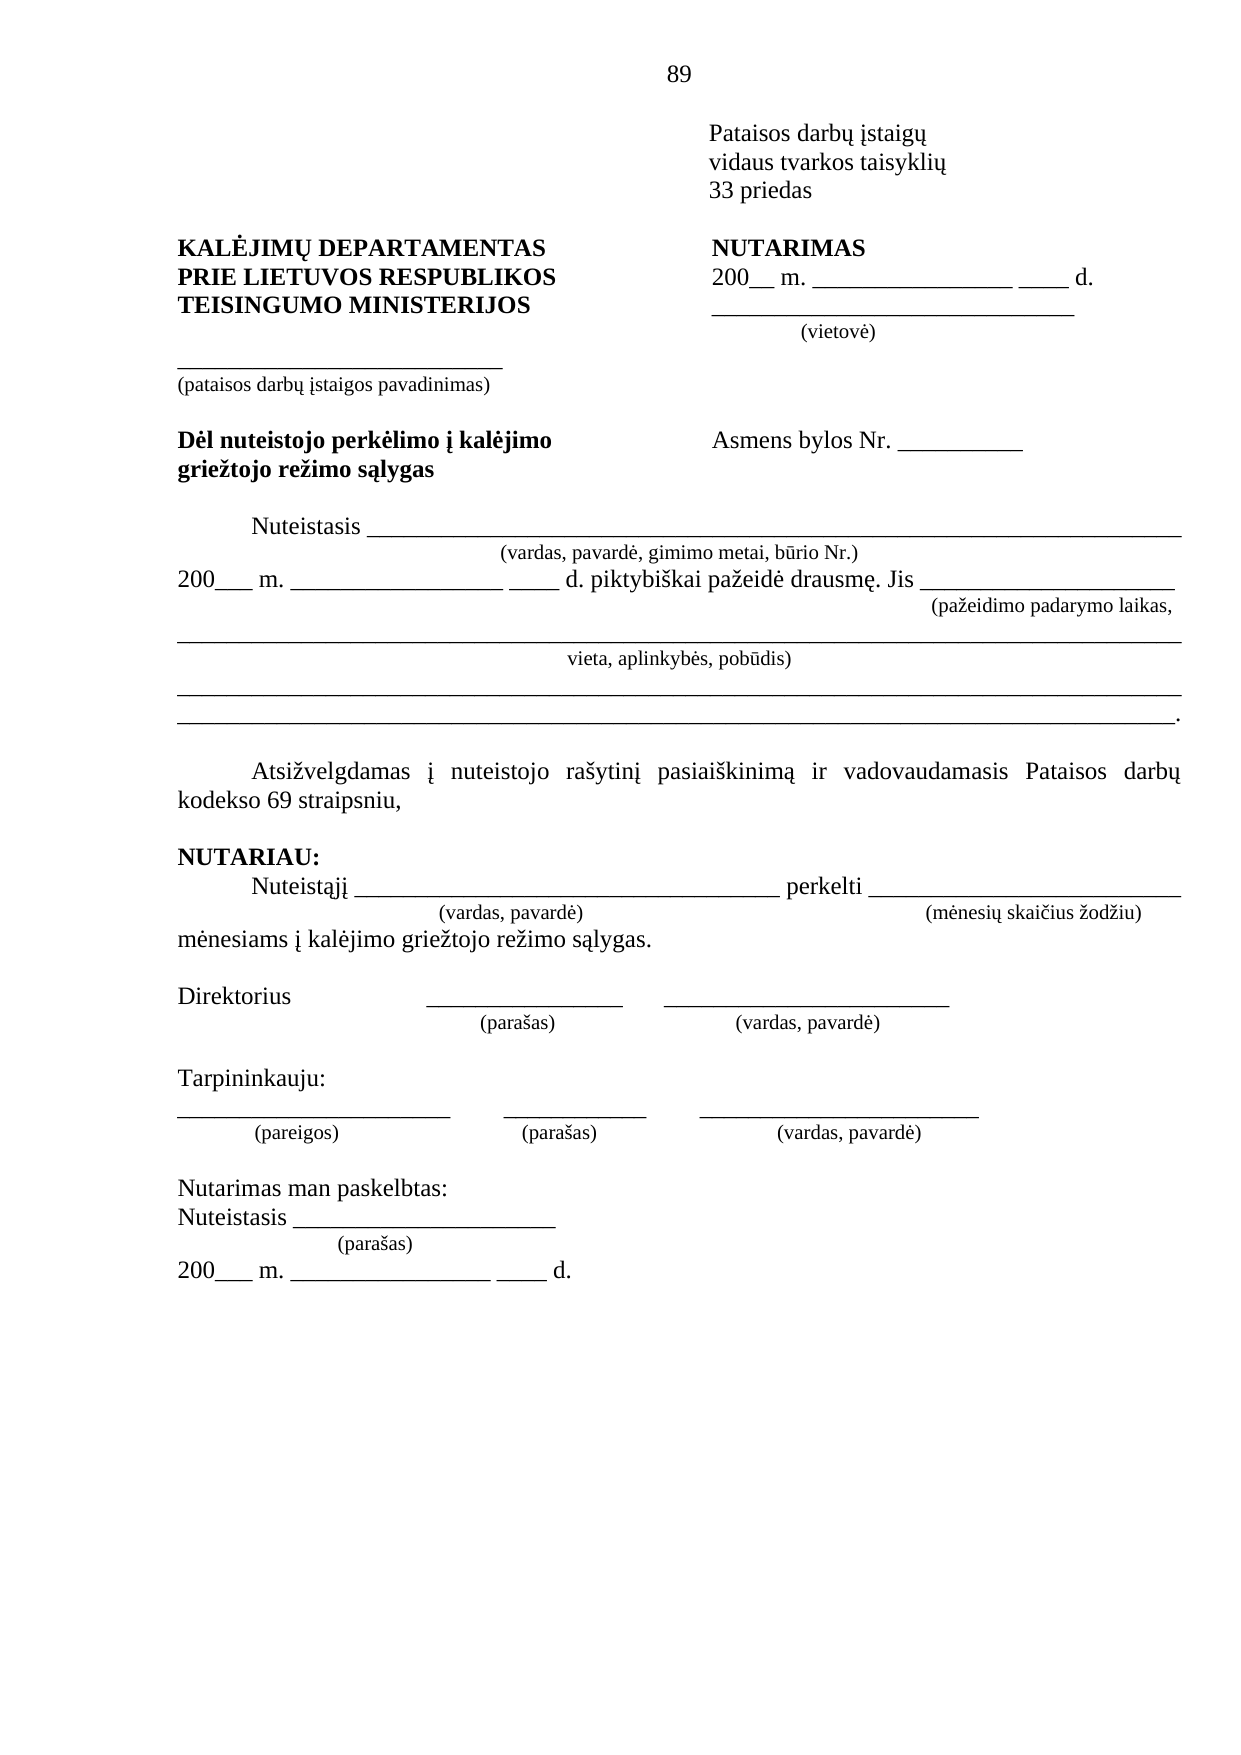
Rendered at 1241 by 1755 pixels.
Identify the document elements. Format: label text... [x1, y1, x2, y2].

text Dėl nuteistojo perkėlimo į kalėjimo Asmens bylos Nr. __________ [177, 425, 1181, 454]
text (vardas, pavardė) (mėnesių skaičius žodžiu) [177, 900, 1181, 924]
text 200___ m. _________________ ____ d. piktybiškai pažeidė drausmę. Jis [177, 564, 1181, 593]
text 33 priedas [177, 176, 1181, 204]
text Pataisos darbų įstaigų [709, 118, 1181, 147]
text Nuteistasis [177, 511, 1181, 540]
text vieta, aplinkybės, pobūdis) [177, 646, 1181, 670]
text Nutarimas man paskelbtas: [177, 1173, 1181, 1202]
text mėnesiams į kalėjimo griežtojo režimo sąlygas. [177, 924, 1181, 952]
text (vietovė) [177, 319, 1181, 343]
text (pareigos) (parašas) (vardas, pavardė) [177, 1120, 1181, 1144]
text 200___ m. ________________ ____ d. [177, 1255, 1181, 1283]
text (vardas, pavardė, gimimo metai, būrio Nr.) [177, 540, 1181, 564]
text Direktorius [177, 981, 1181, 1010]
text (pažeidimo padarymo laikas, [177, 593, 1181, 617]
text vidaus tvarkos taisyklių [177, 147, 1181, 176]
text Atsižvelgdamas į nuteistojo rašytinį pasiaiškinimą ir vadovaudamasis Pataisos darbų kodekso 69 straipsniu, [177, 756, 1181, 813]
text (parašas) [177, 1231, 1181, 1255]
text (parašas) (vardas, pavardė) [177, 1010, 1181, 1034]
text (pataisos darbų įstaigos pavadinimas) [177, 372, 1181, 396]
text __________________________ [177, 343, 1181, 372]
text Nuteistasis _____________________ [177, 1202, 1181, 1231]
text griežtojo režimo sąlygas [177, 454, 1181, 482]
text PRIE LIETUVOS RESPUBLIKOS 200__ m. ________________ ____ d. [177, 262, 1181, 291]
text Nuteistąjį perkelti _________________________ [177, 871, 1181, 900]
text NUTARIAU: [177, 842, 1181, 871]
text Tarpininkauju: [177, 1063, 1181, 1092]
text . [177, 698, 1181, 727]
text TEISINGUMO MINISTERIJOS _____________________________ [177, 291, 1181, 319]
text KALĖJIMŲ DEPARTAMENTAS NUTARIMAS [177, 233, 1181, 262]
